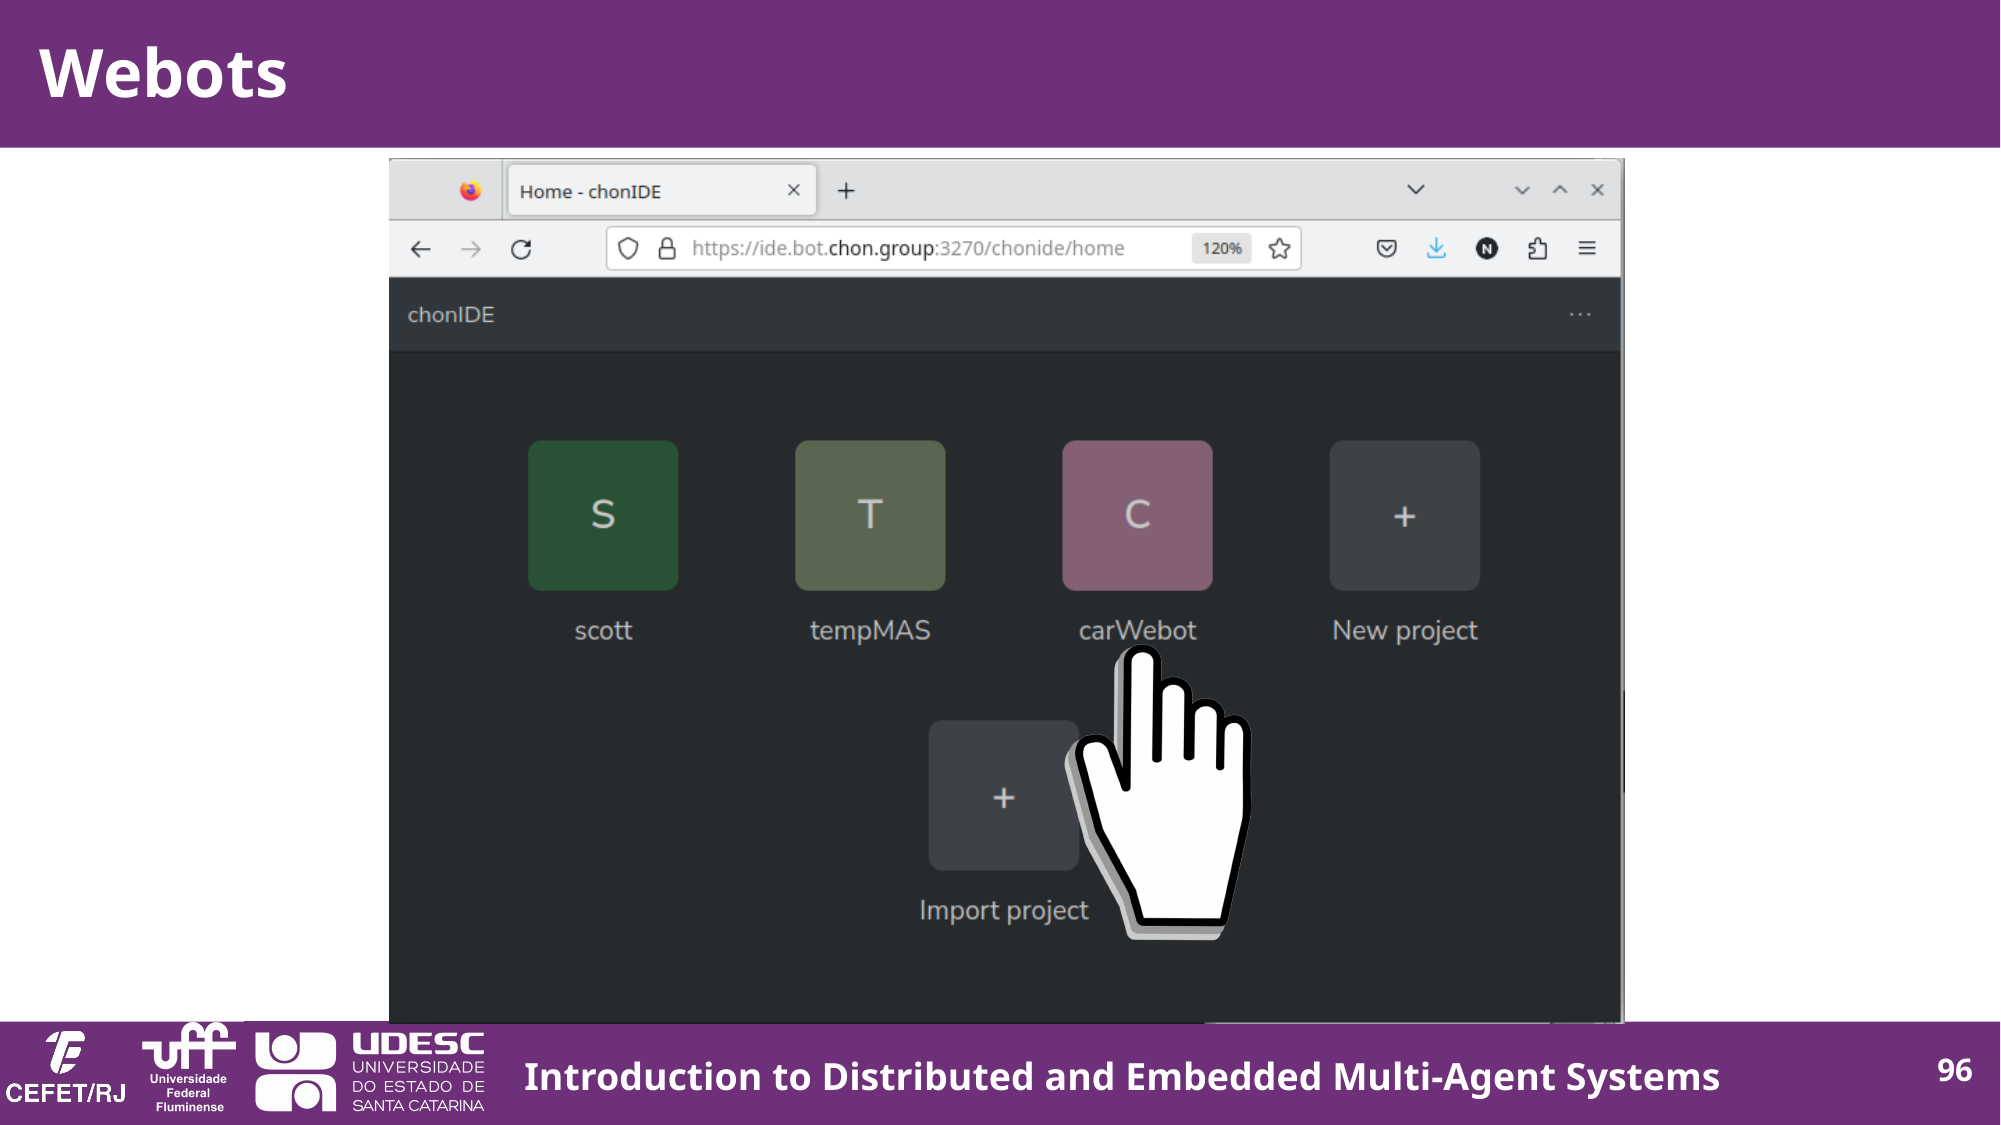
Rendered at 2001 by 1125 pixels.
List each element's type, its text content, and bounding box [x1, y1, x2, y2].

picture [244, 158, 1625, 1123]
picture [6, 1009, 125, 1125]
text_box Webots [25, 23, 1998, 116]
picture [141, 1021, 237, 1117]
